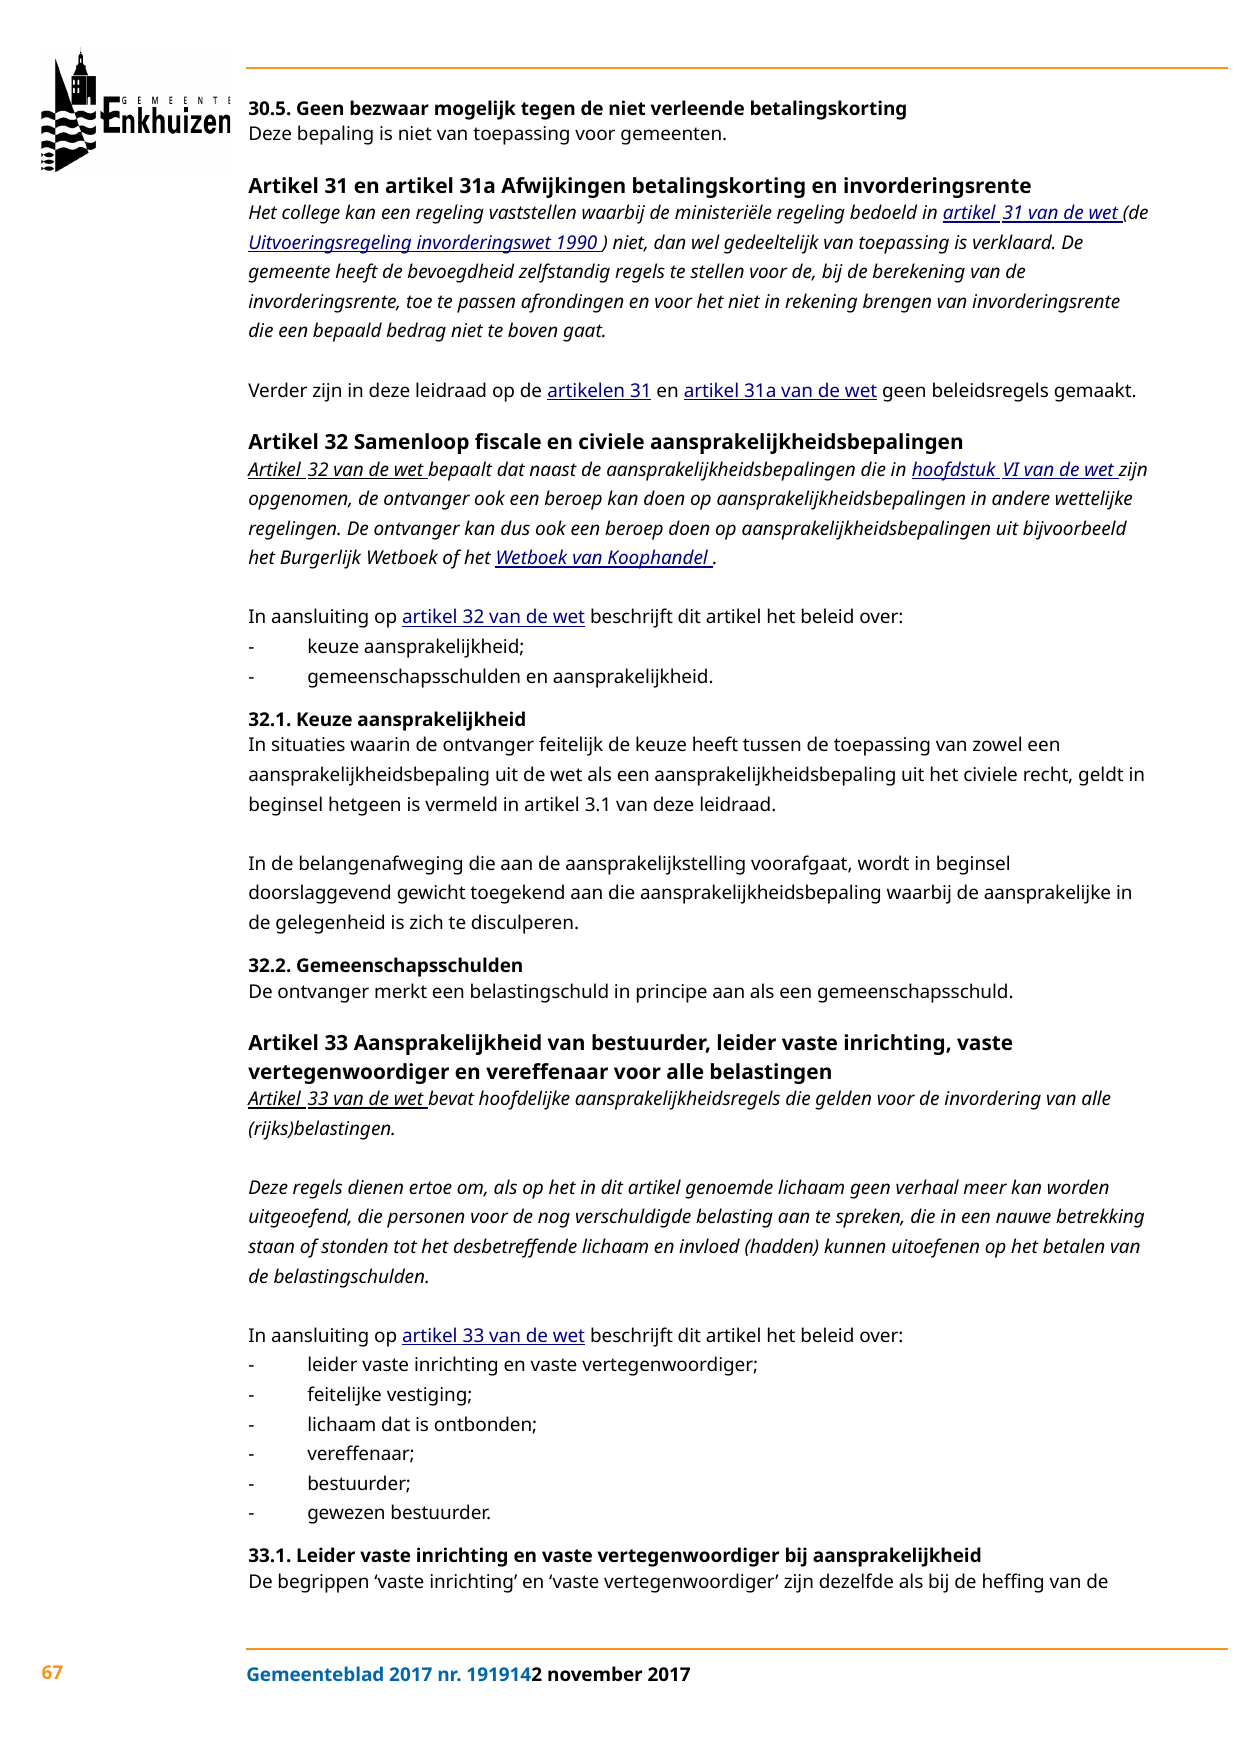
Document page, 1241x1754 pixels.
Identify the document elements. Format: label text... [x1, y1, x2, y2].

text 30.5. Geen bezwaar mogelijk tegen de niet verleende betalingskorting [248, 95, 1152, 121]
text In situaties waarin de ontvanger feitelijk de keuze heeft tussen de toepassing van zowel een aansprakelijkheidsbepaling uit de wet als een aansprakelijkheidsbepaling uit het civiele recht, geldt in beginsel hetgeen is vermeld in artikel 3.1 van deze leidraad. [248, 732, 1152, 817]
text Artikel 32 van de wet bepaalt dat naast de aansprakelijkheidsbepalingen die in hoofdstuk VI van de wet zijn opgenomen, de ontvanger ook een beroep kan doen op aansprakelijkheidsbepalingen in andere wettelijke regelingen. De ontvanger kan dus ook een beroep doen op aansprakelijkheidsbepalingen uit bijvoorbeeld het Burgerlijk Wetboek of het Wetboek van Koophandel . [248, 456, 1152, 570]
list keuze aansprakelijkheid; [248, 633, 1152, 659]
text In de belangenafweging die aan de aansprakelijkstelling voorafgaat, wordt in beginsel doorslaggevend gewicht toegekend aan die aansprakelijkheidsbepaling waarbij de aansprakelijke in de gelegenheid is zich te disculperen. [248, 850, 1152, 935]
text Artikel 32 Samenloop fiscale en civiele aansprakelijkheidsbepalingen [248, 427, 1152, 456]
text In aansluiting op artikel 32 van de wet beschrijft dit artikel het beleid over: [248, 604, 1152, 629]
text 33.1. Leider vaste inrichting en vaste vertegenwoordiger bij aansprakelijkheid [248, 1543, 1152, 1568]
text Het college kan een regeling vaststellen waarbij de ministeriële regeling bedoeld in artikel 31 van de wet (de Uitvoeringsregeling invorderingswet 1990 ) niet, dan wel gedeeltelijk van toepassing is verklaard. De gemeente heeft de bevoegdheid zelfstandig regels te stellen voor de, bij de berekening van de invorderingsrente, toe te passen afrondingen en voor het niet in rekening brengen van invorderingsrente die een bepaald bedrag niet te boven gaat. [248, 199, 1152, 343]
list bestuurder; [248, 1470, 1152, 1496]
list lichaam dat is ontbonden; [248, 1411, 1152, 1436]
list leider vaste inrichting en vaste vertegenwoordiger; [248, 1352, 1152, 1377]
text In aansluiting op artikel 33 van de wet beschrijft dit artikel het beleid over: [248, 1322, 1152, 1348]
text Artikel 33 Aansprakelijkheid van bestuurder, leider vaste inrichting, vaste vertegenwoordiger en vereffenaar voor alle belastingen [248, 1028, 1152, 1085]
list gewezen bestuurder. [248, 1499, 1152, 1525]
text De begrippen ‘vaste inrichting’ en ‘vaste vertegenwoordiger’ zijn dezelfde als bij de heffing van de [248, 1568, 1152, 1594]
text Artikel 33 van de wet bevat hoofdelijke aansprakelijkheidsregels die gelden voor de invordering van alle (rijks)belastingen. [248, 1085, 1152, 1141]
list vereffenaar; [248, 1440, 1152, 1466]
text 32.2. Gemeenschapsschulden [248, 952, 1152, 978]
list gemeenschapsschulden en aansprakelijkheid. [248, 663, 1152, 688]
text De ontvanger merkt een belastingschuld in principe aan als een gemeenschapsschuld. [248, 978, 1152, 1004]
list feitelijke vestiging; [248, 1381, 1152, 1407]
picture [41, 47, 231, 172]
text Artikel 31 en artikel 31a Afwijkingen betalingskorting en invorderingsrente [248, 171, 1152, 199]
text Deze bepaling is niet van toepassing voor gemeenten. [248, 121, 1152, 146]
text Verder zijn in deze leidraad op de artikelen 31 en artikel 31a van de wet geen beleidsregels gemaakt. [248, 377, 1152, 403]
text Deze regels dienen ertoe om, als op het in dit artikel genoemde lichaam geen verhaal meer kan worden uitgeoefend, die personen voor de nog verschuldigde belasting aan te spreken, die in een nauwe betrekking staan of stonden tot het desbetreffende lichaam en invloed (hadden) kunnen uitoefenen op het betalen van de belastingschulden. [248, 1174, 1152, 1288]
text 32.1. Keuze aansprakelijkheid [248, 706, 1152, 732]
